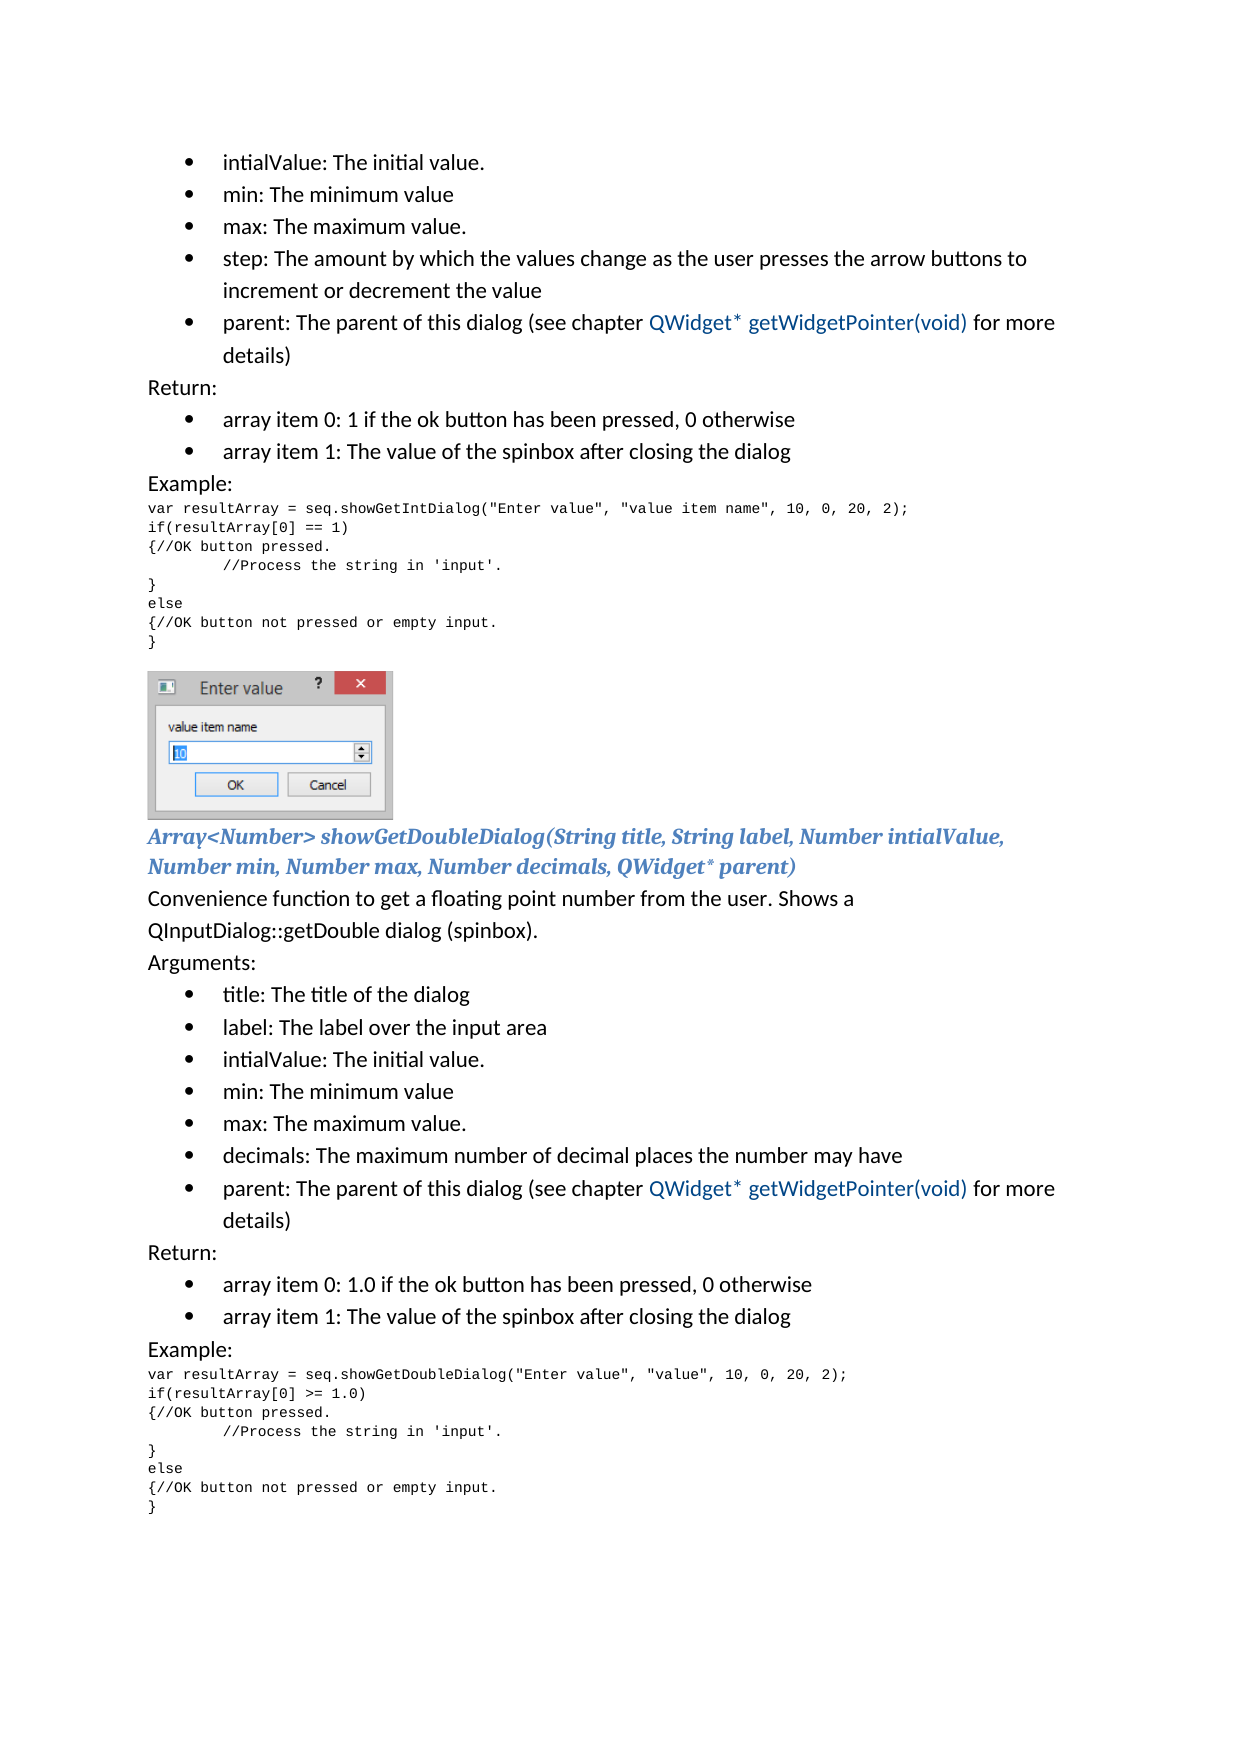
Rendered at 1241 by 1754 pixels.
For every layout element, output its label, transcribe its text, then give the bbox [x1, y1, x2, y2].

text else [148, 1462, 1093, 1478]
list step: The amount by which the values change as the user presses the arrow buttons to increment or decrement the value [185, 244, 1093, 304]
text {//OK button pressed. [148, 539, 1093, 556]
list parent: The parent of this dialog (see chapter QWidget* getWidgetPointer(void) for more details) [185, 308, 1093, 369]
list max: The maximum value. [185, 212, 1093, 240]
list array item 0: 1.0 if the ok button has been pressed, 0 otherwise [185, 1270, 1093, 1298]
list min: The minimum value [185, 180, 1093, 208]
list array item 1: The value of the spinbox after closing the dialog [185, 437, 1093, 465]
text //Process the string in 'input'. [148, 558, 1093, 575]
list decimals: The maximum number of decimal places the number may have [185, 1142, 1093, 1169]
text } [148, 1443, 1093, 1459]
text } [148, 577, 1093, 594]
text } [148, 1499, 1093, 1516]
text var resultArray = seq.showGetDoubleDialog("Enter value", "value", 10, 0, 20, 2); [148, 1367, 1093, 1383]
text Return: [148, 373, 1093, 401]
text Example: [148, 1335, 1093, 1363]
list intialValue: The initial value. [185, 1045, 1093, 1073]
list label: The label over the input area [185, 1013, 1093, 1041]
text if(resultArray[0] >= 1.0) [148, 1386, 1093, 1402]
list parent: The parent of this dialog (see chapter QWidget* getWidgetPointer(void) for more details) [185, 1174, 1093, 1234]
list array item 0: 1 if the ok button has been pressed, 0 otherwise [185, 405, 1093, 433]
text } [148, 634, 1093, 651]
text {//OK button not pressed or empty input. [148, 615, 1093, 632]
list max: The maximum value. [185, 1109, 1093, 1137]
text {//OK button not pressed or empty input. [148, 1481, 1093, 1497]
text Example: [148, 469, 1093, 497]
text Return: [148, 1238, 1093, 1266]
text //Process the string in 'input'. [148, 1424, 1093, 1440]
text Convenience function to get a floating point number from the user. Shows a QInputDialog::getDouble dialog (spinbox). [148, 884, 1093, 944]
text Arguments: [148, 948, 1093, 976]
text {//OK button pressed. [148, 1405, 1093, 1421]
text if(resultArray[0] == 1) [148, 521, 1093, 537]
list min: The minimum value [185, 1077, 1093, 1105]
text var resultArray = seq.showGetIntDialog("Enter value", "value item name", 10, 0, 20, 2); [148, 502, 1093, 518]
picture [147, 671, 394, 820]
subtitle Array<Number> showGetDoubleDialog(String title, String label, Number intialValue, Number min, Number max, Number decimals, QWidget* parent) [148, 820, 1093, 880]
list intialValue: The initial value. [185, 148, 1093, 176]
list title: The title of the dialog [185, 981, 1093, 1009]
text else [148, 596, 1093, 613]
list array item 1: The value of the spinbox after closing the dialog [185, 1302, 1093, 1331]
